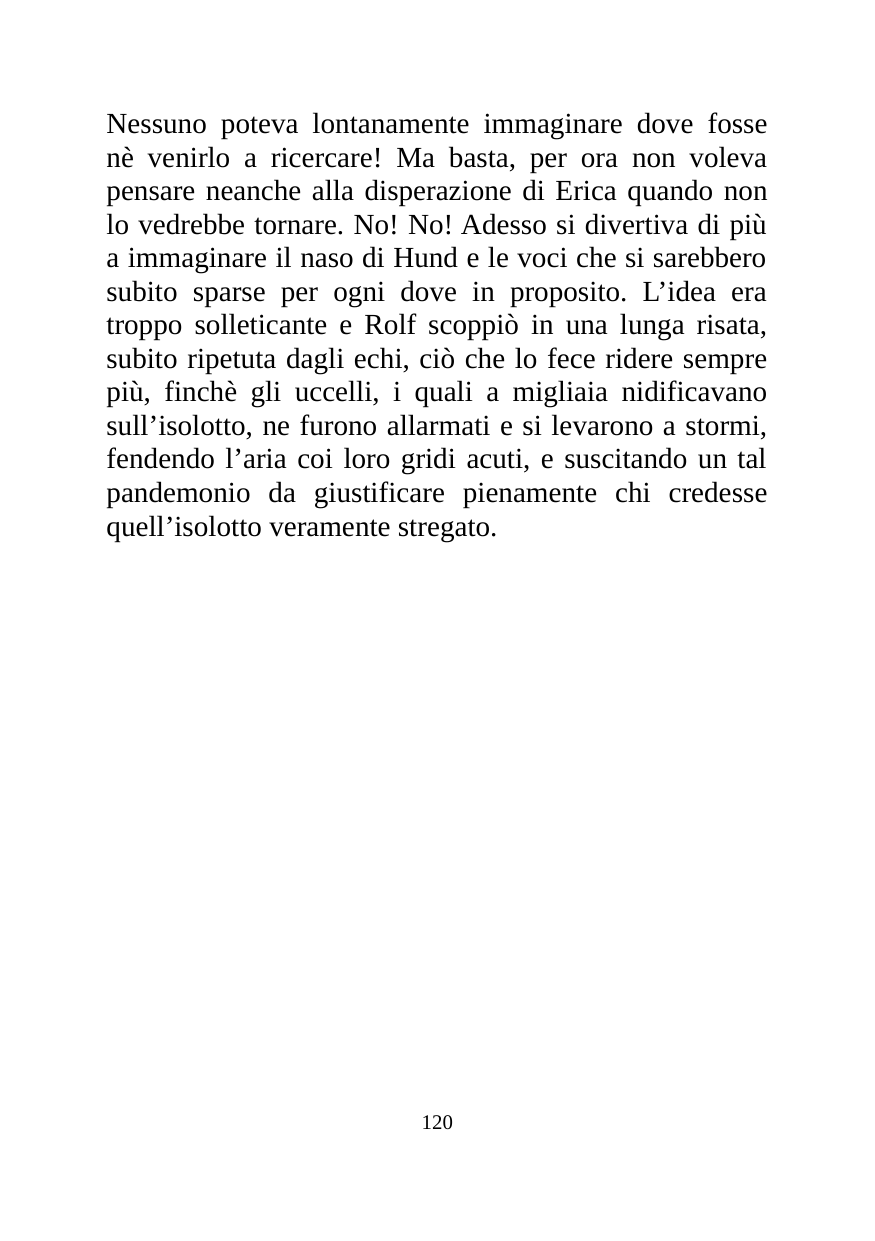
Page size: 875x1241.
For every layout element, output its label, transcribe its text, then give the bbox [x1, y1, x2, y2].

text Nessuno poteva lontanamente immaginare dove fosse nè venirlo a ricercare! Ma basta, per ora non voleva pensare neanche alla disperazione di Erica quando non lo vedrebbe tornare. No! No! Adesso si divertiva di più a immaginare il naso di Hund e le voci che si sarebbero subito sparse per ogni dove in proposito. L’idea era troppo solleticante e Rolf scoppiò in una lunga risata, subito ripetuta dagli echi, ciò che lo fece ridere sempre più, finchè gli uccelli, i quali a migliaia nidificavano sull’isolotto, ne furono allarmati e si levarono a stormi, fendendo l’aria coi loro gridi acuti, e suscitando un tal pandemonio da giustificare pienamente chi credesse quell’isolotto veramente stregato. [106, 106, 768, 542]
